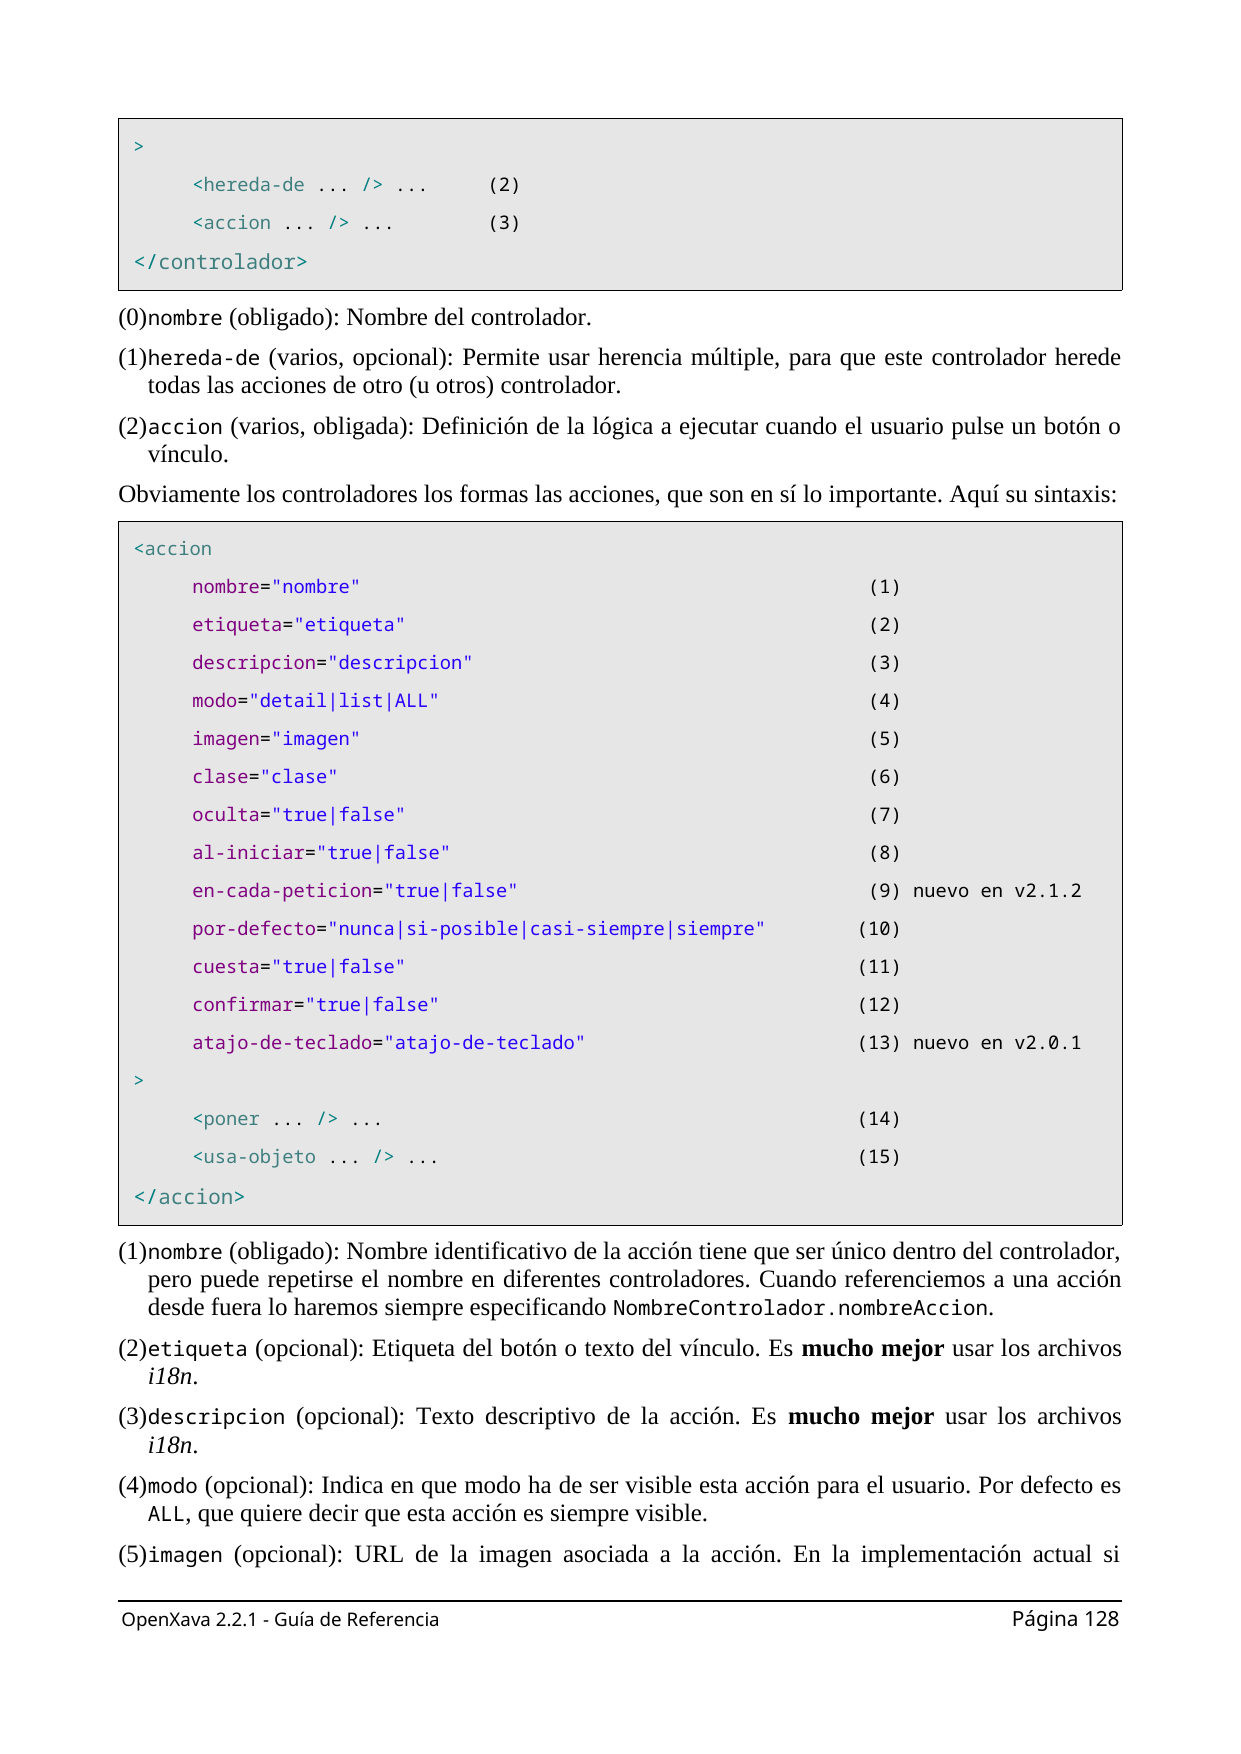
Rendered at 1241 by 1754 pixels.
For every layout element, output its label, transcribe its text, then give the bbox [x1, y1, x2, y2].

text nombre="nombre" (1) [119, 558, 1122, 597]
text atajo-de-teclado="atajo-de-teclado" (13) nuevo en v2.0.1 [119, 1015, 1122, 1053]
text confirmar="true|false" (12) [119, 977, 1122, 1015]
text > [119, 119, 1122, 156]
text oculta="true|false" (7) [119, 787, 1122, 825]
text descripcion="descripcion" (3) [119, 634, 1122, 673]
text Obviamente los controladores los formas las acciones, que son en sí lo importante. Aquí su sintaxis: [118, 480, 1122, 508]
text clase="clase" (6) [119, 749, 1122, 787]
text <accion [119, 522, 1122, 558]
text cuesta="true|false" (11) [119, 939, 1122, 977]
list descripcion (opcional): Texto descriptivo de la acción. Es mucho mejor usar los archivos i18n. [118, 1402, 1122, 1458]
text <usa-objeto ... /> ... (15) [119, 1129, 1122, 1167]
text por-defecto="nunca|si-posible|casi-siempre|siempre" (10) [119, 901, 1122, 939]
list imagen (opcional): URL de la imagen asociada a la acción. En la implementación actual si [118, 1540, 1122, 1568]
text al-iniciar="true|false" (8) [119, 825, 1122, 863]
list nombre (obligado): Nombre identificativo de la acción tiene que ser único dentro del controlador, pero puede repetirse el nombre en diferentes controladores. Cuando referenciemos a una acción desde fuera lo haremos siempre especificando NombreControlador.nombreAccion. [118, 1237, 1122, 1322]
text <hereda-de ... /> ... (2) [119, 156, 1122, 194]
text <accion ... /> ... (3) [119, 194, 1122, 232]
text </controlador> [119, 232, 1122, 290]
text etiqueta="etiqueta" (2) [119, 597, 1122, 634]
list nombre (obligado): Nombre del controlador. [118, 303, 1122, 331]
list accion (varios, obligada): Definición de la lógica a ejecutar cuando el usuario pulse un botón o vínculo. [118, 412, 1122, 468]
text > [119, 1053, 1122, 1091]
list hereda-de (varios, opcional): Permite usar herencia múltiple, para que este controlador herede todas las acciones de otro (u otros) controlador. [118, 343, 1122, 399]
text modo="detail|list|ALL" (4) [119, 673, 1122, 711]
text </accion> [119, 1167, 1122, 1225]
text <poner ... /> ... (14) [119, 1091, 1122, 1129]
text en-cada-peticion="true|false" (9) nuevo en v2.1.2 [119, 863, 1122, 901]
list modo (opcional): Indica en que modo ha de ser visible esta acción para el usuario. Por defecto es ALL, que quiere decir que esta acción es siempre visible. [118, 1471, 1122, 1527]
text imagen="imagen" (5) [119, 711, 1122, 749]
list etiqueta (opcional): Etiqueta del botón o texto del vínculo. Es mucho mejor usar los archivos i18n. [118, 1334, 1122, 1390]
